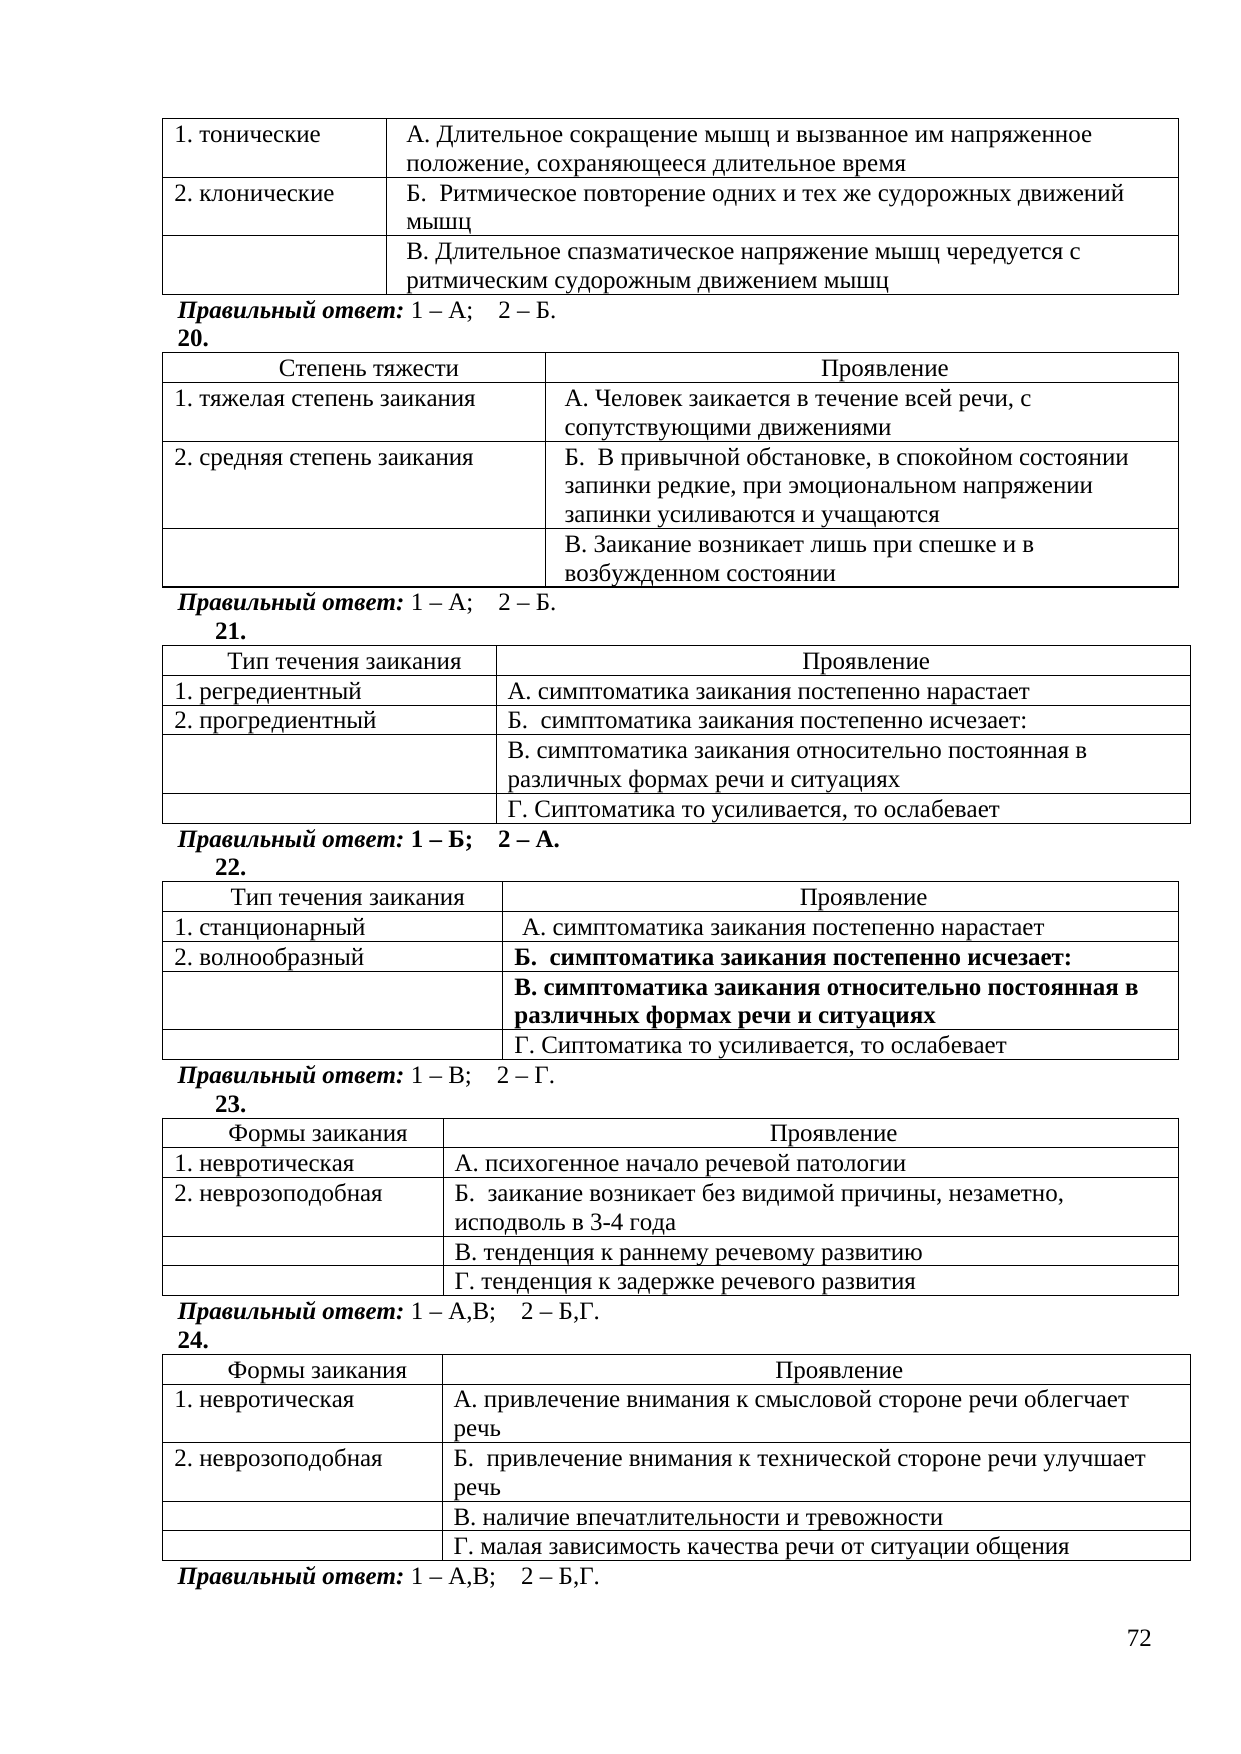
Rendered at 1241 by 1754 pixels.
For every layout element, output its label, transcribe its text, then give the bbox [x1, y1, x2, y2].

text 21. [215, 616, 1152, 645]
table_cell Б. Ритмическое повторение одних и тех же судорожных движений мышц [387, 178, 1178, 235]
table_cell А. Длительное сокращение мышц и вызванное им напряженное положение, сохраняющееся длительное время [387, 119, 1178, 177]
text Правильный ответ: 1 – А; 2 – Б. [177, 295, 1152, 323]
table_cell В. Длительное спазматическое напряжение мышц чередуется с ритмическим судорожным движением мышц [387, 236, 1178, 294]
table_cell Г. тенденция к задержке речевого развития [444, 1266, 1178, 1295]
table_cell [163, 794, 496, 823]
table_cell В. наличие впечатлительности и тревожности [443, 1502, 1190, 1530]
table_cell [163, 735, 496, 793]
table_cell 2. клонические [163, 178, 386, 235]
table_cell [163, 1030, 502, 1059]
table_cell 1. тонические [163, 119, 386, 177]
table_header Проявление [497, 646, 1190, 675]
table_cell [163, 529, 545, 586]
table_cell 1. тяжелая степень заикания [163, 383, 545, 441]
table_cell 1. станционарный [163, 912, 502, 941]
table_cell Б. В привычной обстановке, в спокойном состоянии запинки редкие, при эмоциональном напряжении запинки усиливаются и учащаются [546, 442, 1178, 528]
table_header Формы заикания [163, 1355, 442, 1383]
table_cell 2. прогредиентный [163, 706, 496, 734]
table_cell А. симптоматика заикания постепенно нарастает [503, 912, 1178, 941]
table_cell В. Заикание возникает лишь при спешке и в возбужденном состоянии [546, 529, 1178, 586]
table_cell Г. Сиптоматика то усиливается, то ослабевает [503, 1030, 1178, 1059]
table_cell В. симптоматика заикания относительно постоянная в различных формах речи и ситуациях [503, 972, 1178, 1029]
table_header Степень тяжести [163, 353, 545, 382]
text Правильный ответ: 1 – А; 2 – Б. [177, 588, 1152, 616]
text Правильный ответ: 1 – А,В; 2 – Б,Г. [177, 1296, 1152, 1325]
table_cell А. привлечение внимания к смысловой стороне речи облегчает речь [443, 1385, 1190, 1442]
table_cell Б. заикание возникает без видимой причины, незаметно, исподволь в 3-4 года [444, 1178, 1178, 1236]
table_header Проявление [546, 353, 1178, 382]
table_cell 1. регредиентный [163, 676, 496, 704]
table_cell [163, 972, 502, 1029]
table_header Проявление [444, 1119, 1178, 1147]
table_header Формы заикания [163, 1119, 443, 1147]
table_cell Б. симптоматика заикания постепенно исчезает: [503, 942, 1178, 971]
table_cell [163, 1266, 443, 1295]
table_cell Г. малая зависимость качества речи от ситуации общения [443, 1531, 1190, 1560]
text Правильный ответ: 1 – А,В; 2 – Б,Г. [177, 1561, 1152, 1590]
table_cell А. Человек заикается в течение всей речи, с сопутствующими движениями [546, 383, 1178, 441]
text 22. [215, 852, 1152, 881]
text 24. [177, 1325, 1152, 1354]
text 20. [177, 323, 1152, 352]
table_cell 2. средняя степень заикания [163, 442, 545, 528]
table_cell 1. невротическая [163, 1385, 442, 1442]
table_header Тип течения заикания [163, 646, 496, 675]
table_cell [163, 1237, 443, 1265]
text Правильный ответ: 1 – Б; 2 – А. [177, 824, 1152, 852]
table_header Тип течения заикания [163, 882, 502, 911]
table_cell В. тенденция к раннему речевому развитию [444, 1237, 1178, 1265]
table_cell [163, 236, 386, 294]
table_cell А. симптоматика заикания постепенно нарастает [497, 676, 1190, 704]
table_cell Б. привлечение внимания к технической стороне речи улучшает речь [443, 1443, 1190, 1501]
table_cell В. симптоматика заикания относительно постоянная в различных формах речи и ситуациях [497, 735, 1190, 793]
table_cell Г. Сиптоматика то усиливается, то ослабевает [497, 794, 1190, 823]
text Правильный ответ: 1 – В; 2 – Г. [177, 1060, 1152, 1089]
table_cell А. психогенное начало речевой патологии [444, 1148, 1178, 1177]
table_cell [163, 1531, 442, 1560]
table_cell Б. симптоматика заикания постепенно исчезает: [497, 706, 1190, 734]
table_cell [163, 1502, 442, 1530]
table_cell 2. волнообразный [163, 942, 502, 971]
table_cell 2. неврозоподобная [163, 1178, 443, 1236]
table_cell 2. неврозоподобная [163, 1443, 442, 1501]
table_cell 1. невротическая [163, 1148, 443, 1177]
text 23. [215, 1089, 1152, 1117]
table_header Проявление [443, 1355, 1190, 1383]
table_header Проявление [503, 882, 1178, 911]
